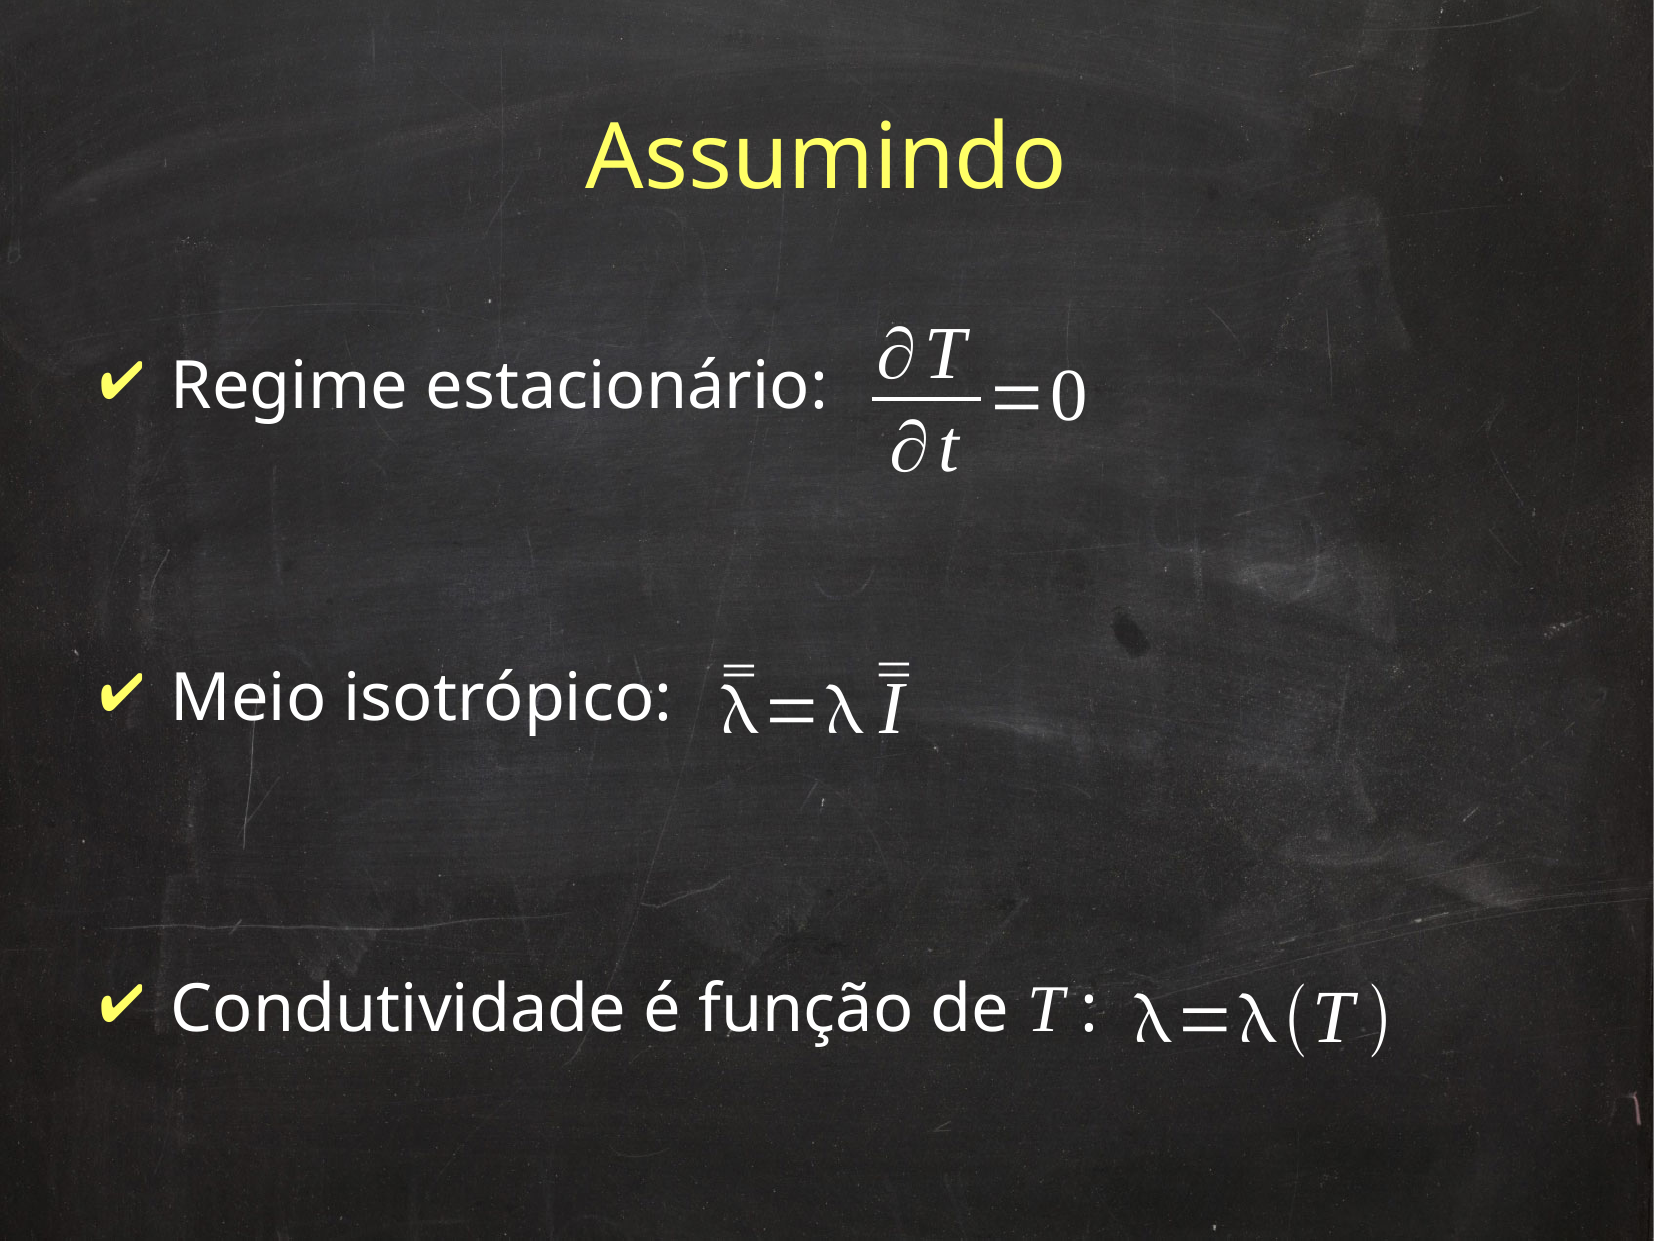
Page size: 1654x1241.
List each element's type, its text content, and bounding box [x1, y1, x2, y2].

chart [1125, 975, 1398, 1061]
chart [712, 660, 919, 751]
title Assumindo [82, 49, 1571, 257]
picture [0, 0, 1654, 1241]
chart [862, 310, 1093, 488]
list Regime estacionário: Meio isotrópico: Condutividade é função de T : [82, 337, 1571, 1173]
